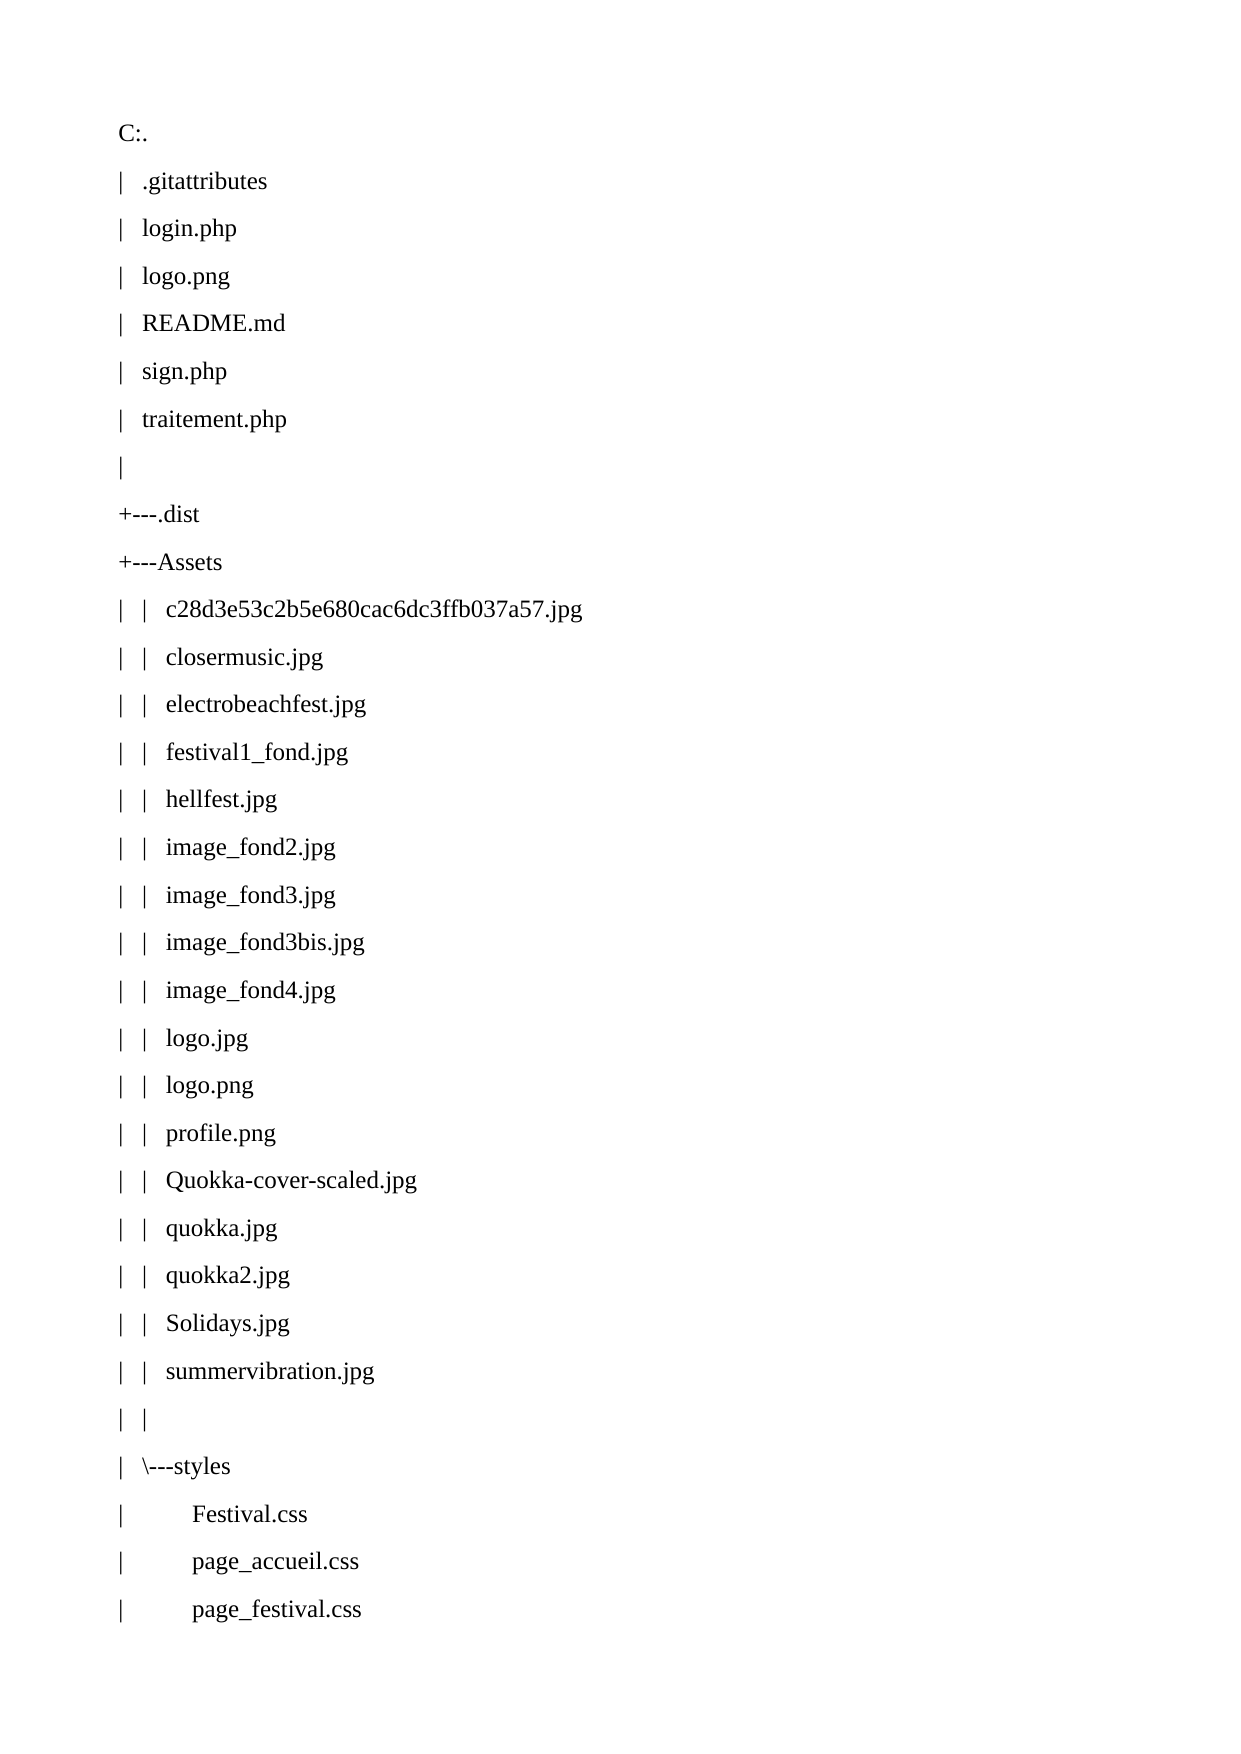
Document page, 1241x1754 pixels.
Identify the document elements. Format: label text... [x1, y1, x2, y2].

text | traitement.php [118, 404, 1122, 432]
text | | hellfest.jpg [118, 784, 1122, 813]
text | | image_fond3.jpg [118, 880, 1122, 908]
text | | image_fond2.jpg [118, 832, 1122, 861]
text | | quokka2.jpg [118, 1261, 1122, 1289]
text | login.php [118, 213, 1122, 242]
text | logo.png [118, 261, 1122, 290]
text | page_festival.css [118, 1594, 1122, 1623]
text | | logo.jpg [118, 1023, 1122, 1051]
text | sign.php [118, 356, 1122, 385]
text +---.dist [118, 499, 1122, 528]
text +---Assets [118, 547, 1122, 575]
text | \---styles [118, 1451, 1122, 1480]
text | | image_fond4.jpg [118, 975, 1122, 1004]
text | | profile.png [118, 1118, 1122, 1147]
text C:. [118, 118, 1122, 147]
text | | Quokka-cover-scaled.jpg [118, 1165, 1122, 1194]
text | | summervibration.jpg [118, 1356, 1122, 1384]
text | | closermusic.jpg [118, 642, 1122, 671]
text | | Solidays.jpg [118, 1308, 1122, 1337]
text | page_accueil.css [118, 1546, 1122, 1575]
text | README.md [118, 308, 1122, 337]
text | | [118, 1403, 1122, 1432]
text | [118, 451, 1122, 480]
text | | c28d3e53c2b5e680cac6dc3ffb037a57.jpg [118, 594, 1122, 623]
text | | electrobeachfest.jpg [118, 689, 1122, 718]
text | | image_fond3bis.jpg [118, 927, 1122, 956]
text | | festival1_fond.jpg [118, 737, 1122, 766]
text | | logo.png [118, 1070, 1122, 1099]
text | .gitattributes [118, 166, 1122, 194]
text | | quokka.jpg [118, 1213, 1122, 1242]
text | Festival.css [118, 1499, 1122, 1527]
